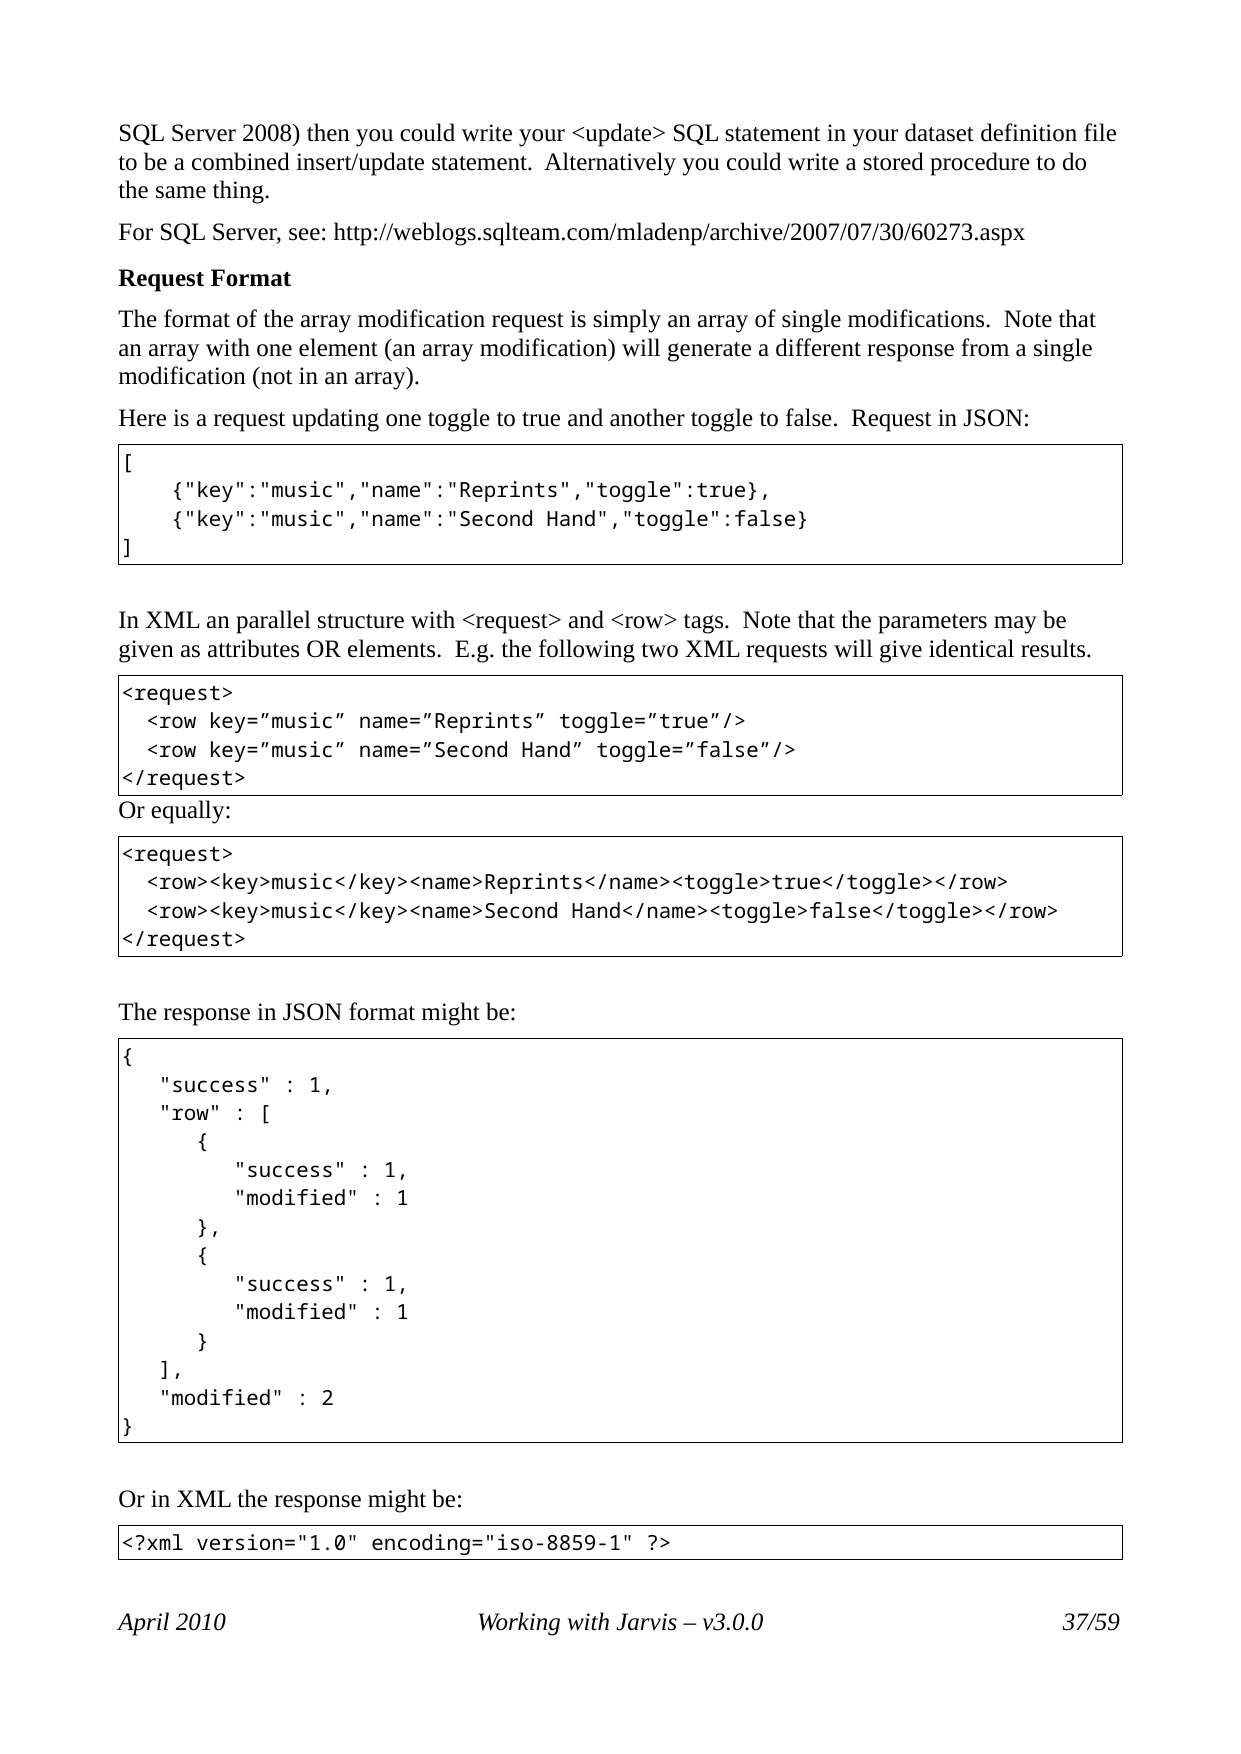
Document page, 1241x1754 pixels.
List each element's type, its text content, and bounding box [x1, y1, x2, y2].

text "modified" : 1 [119, 1294, 1122, 1323]
text "row" : [ [119, 1095, 1122, 1124]
text { [119, 1039, 1122, 1067]
text "success" : 1, [119, 1152, 1122, 1181]
text </request> [119, 760, 1122, 795]
text </request> [119, 921, 1122, 956]
text "success" : 1, [119, 1266, 1122, 1294]
text {"key":"music","name":"Reprints","toggle":true}, [119, 472, 1122, 501]
text Here is a request updating one toggle to true and another toggle to false. Request in JSON: [118, 403, 1122, 431]
text { [119, 1124, 1122, 1152]
text ], [119, 1351, 1122, 1379]
text For SQL Server, see: http://weblogs.sqlteam.com/mladenp/archive/2007/07/30/60273.aspx [118, 217, 1122, 246]
text <row key=”music” name=”Reprints” toggle=”true”/> [119, 703, 1122, 732]
text {"key":"music","name":"Second Hand","toggle":false} [119, 501, 1122, 529]
subtitle Request Format [118, 263, 1122, 292]
text In XML an parallel structure with <request> and <row> tags. Note that the parameters may be given as attributes OR elements. E.g. the following two XML requests will give identical results. [118, 605, 1122, 662]
text } [119, 1408, 1122, 1442]
text <row><key>music</key><name>Reprints</name><toggle>true</toggle></row> [119, 864, 1122, 893]
text { [119, 1237, 1122, 1266]
text "modified" : 1 [119, 1181, 1122, 1209]
text <row key=”music” name=”Second Hand” toggle=”false”/> [119, 732, 1122, 760]
text [ [119, 445, 1122, 472]
text } [119, 1323, 1122, 1351]
text <request> [119, 837, 1122, 864]
text The response in JSON format might be: [118, 997, 1122, 1026]
text SQL Server 2008) then you could write your <update> SQL statement in your dataset definition file to be a combined insert/update statement. Alternatively you could write a stored procedure to do the same thing. [118, 118, 1122, 204]
text The format of the array modification request is simply an array of single modifications. Note that an array with one element (an array modification) will generate a different response from a single modification (not in an array). [118, 304, 1122, 390]
text Or in XML the response might be: [118, 1484, 1122, 1512]
text "success" : 1, [119, 1067, 1122, 1095]
text <row><key>music</key><name>Second Hand</name><toggle>false</toggle></row> [119, 893, 1122, 921]
text <request> [119, 676, 1122, 703]
text <?xml version="1.0" encoding="iso-8859-1" ?> [119, 1526, 1122, 1559]
text Or equally: [118, 796, 1122, 823]
text }, [119, 1209, 1122, 1237]
text ] [119, 529, 1122, 564]
text "modified" : 2 [119, 1379, 1122, 1408]
